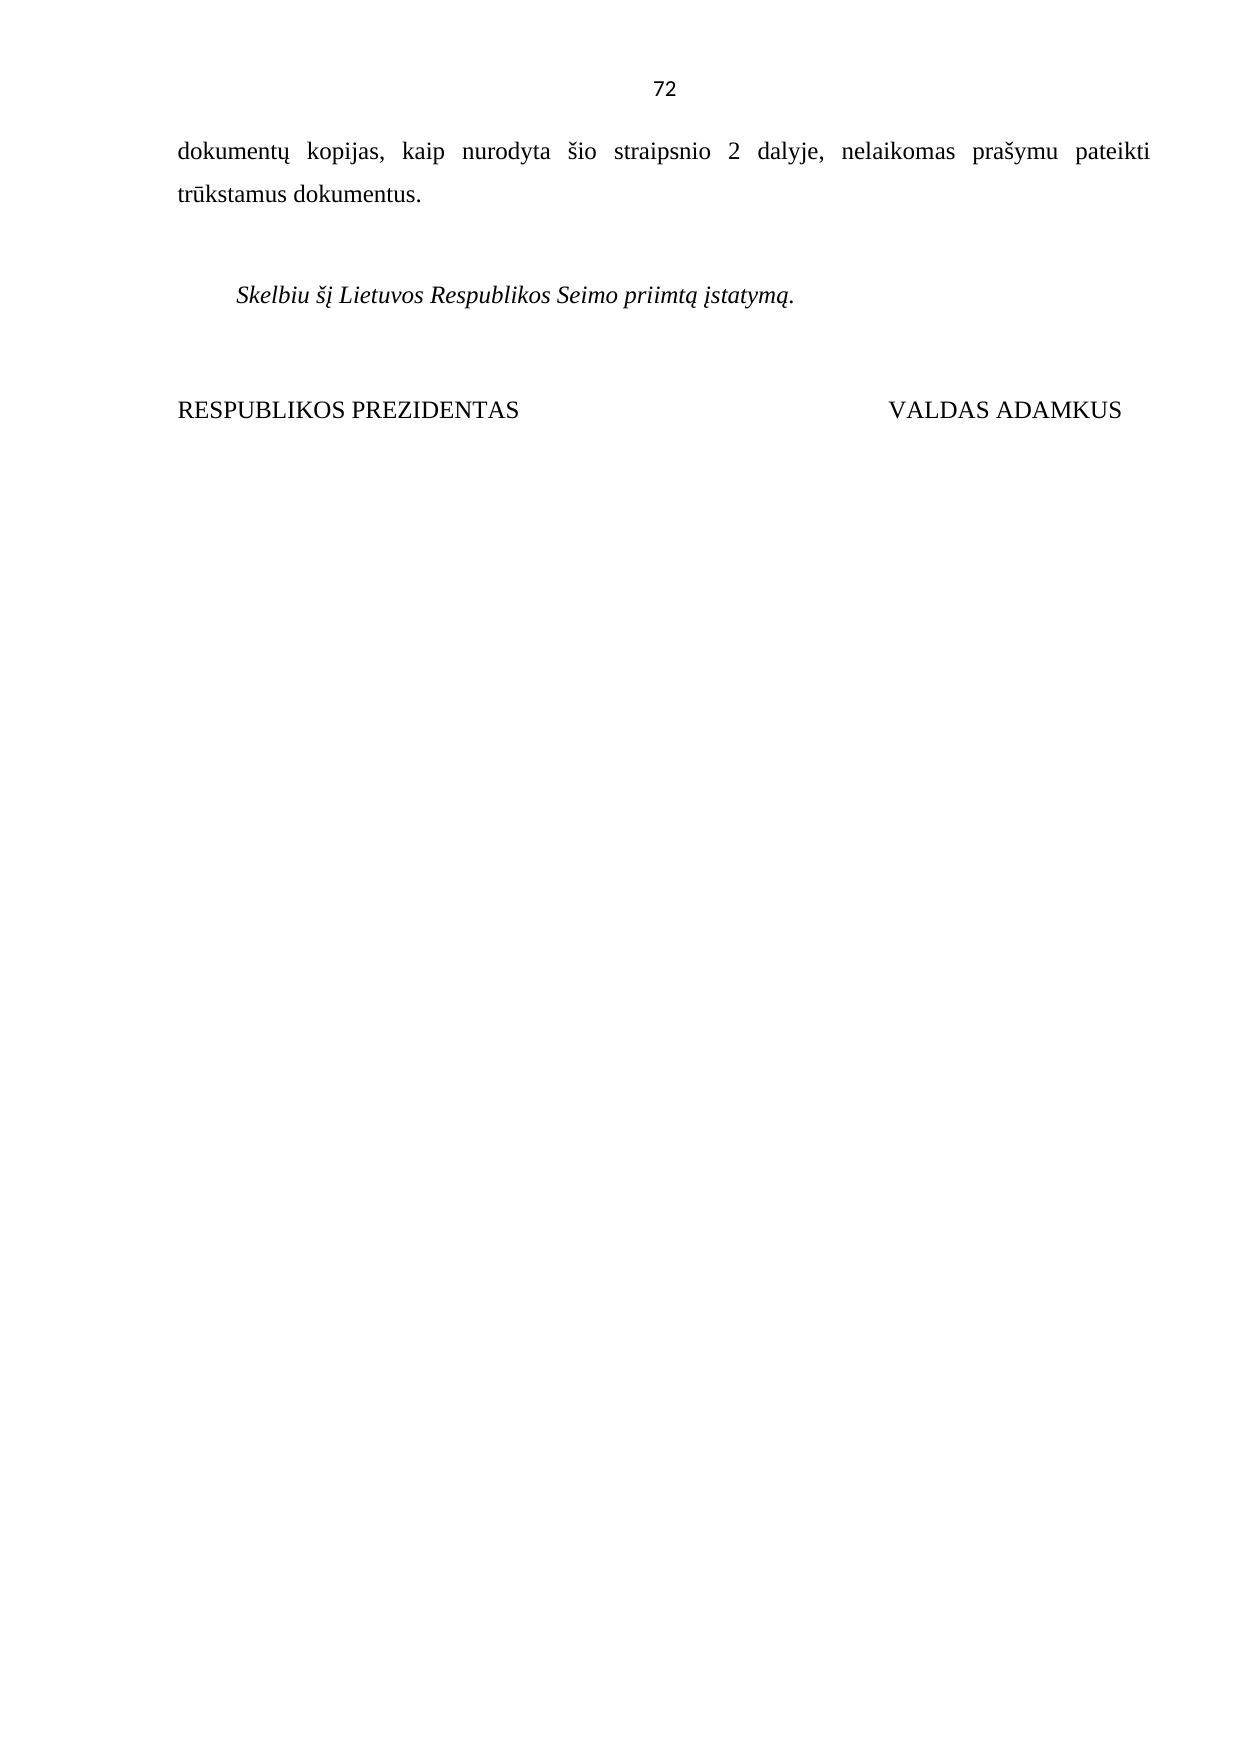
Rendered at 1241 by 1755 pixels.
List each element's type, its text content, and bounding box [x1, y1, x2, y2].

text dokumentų kopijas, kaip nurodyta šio straipsnio 2 dalyje, nelaikomas prašymu pateikti trūkstamus dokumentus. [177, 136, 1152, 208]
text Skelbiu šį Lietuvos Respublikos Seimo priimtą įstatymą. [177, 280, 1152, 308]
text RESPUBLIKOS PREZIDENTAS VALDAS ADAMKUS [177, 395, 1152, 423]
